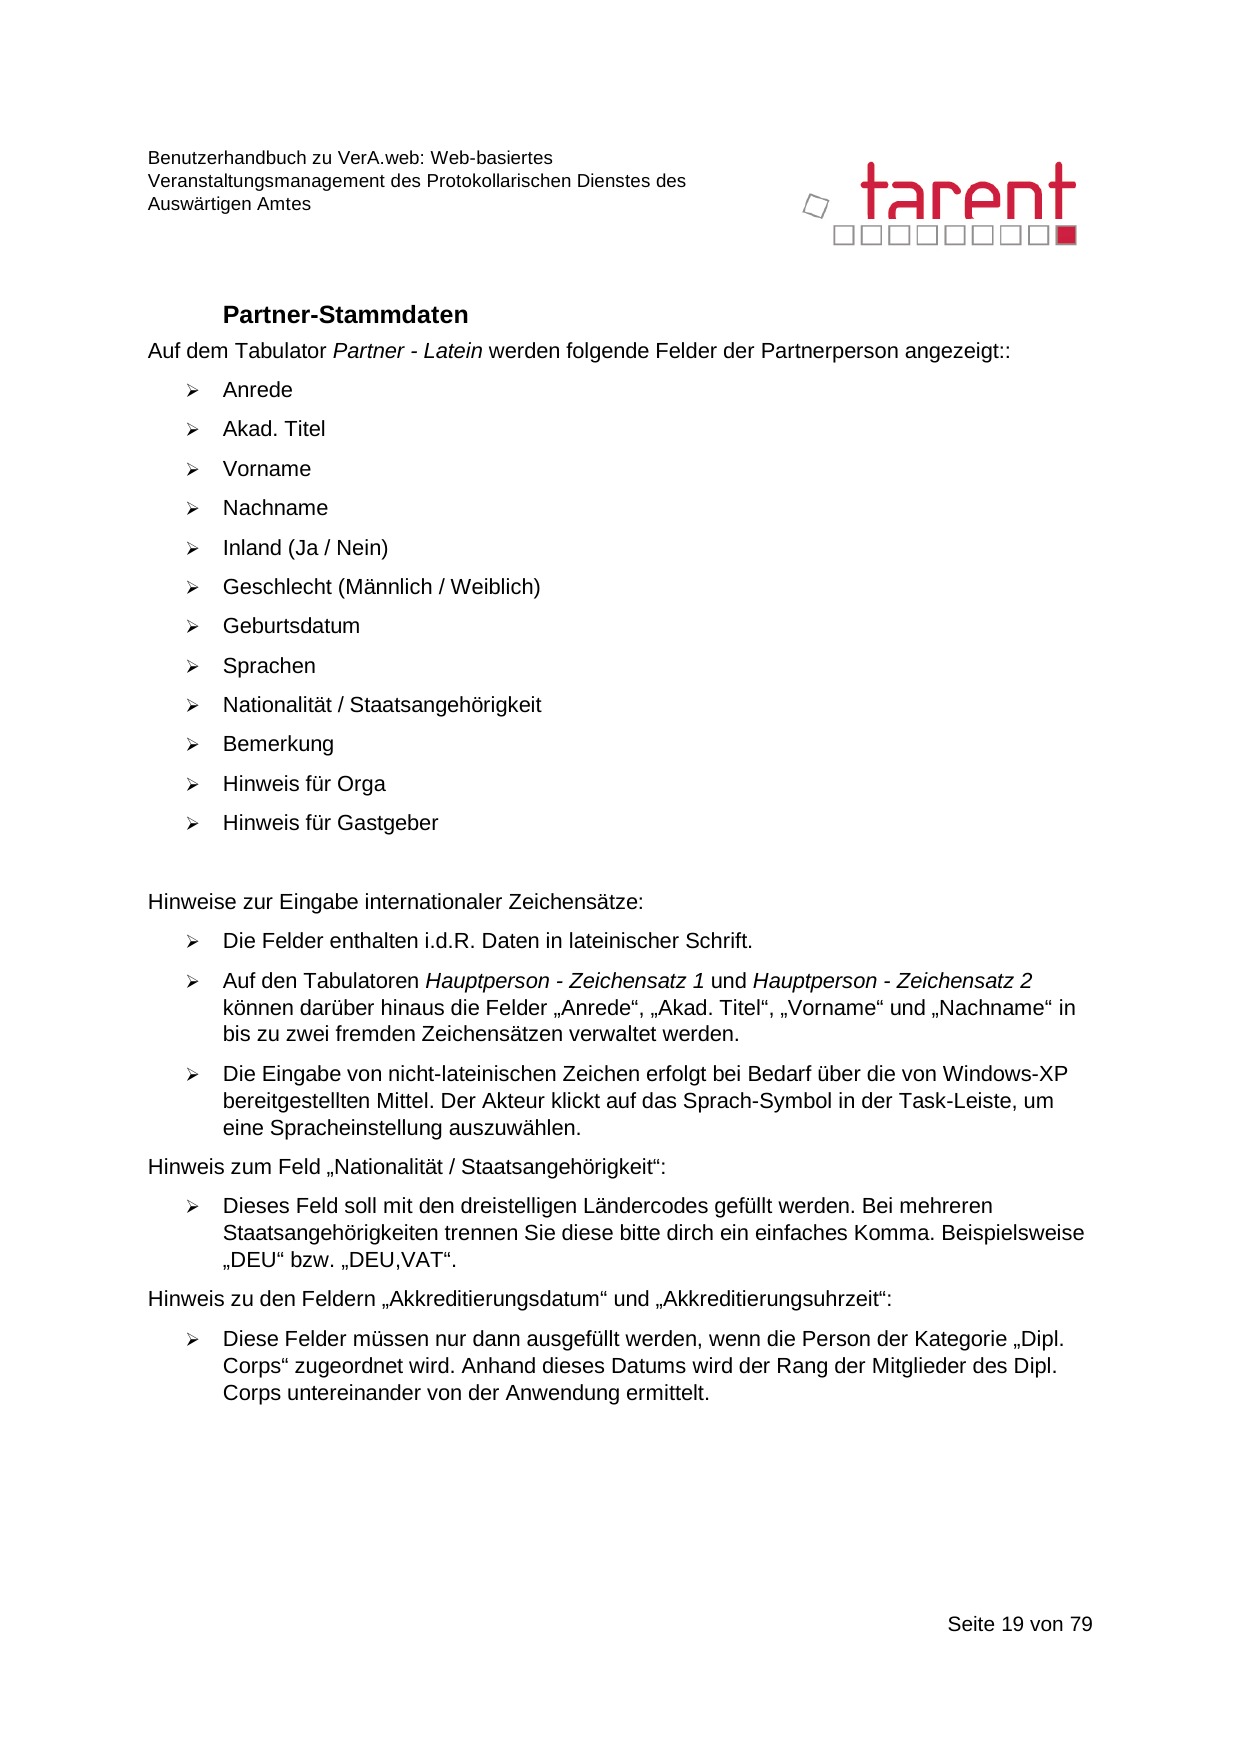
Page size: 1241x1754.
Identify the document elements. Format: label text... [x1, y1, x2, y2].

text Hinweis zu den Feldern „Akkreditierungsdatum“ und „Akkreditierungsuhrzeit“: [148, 1287, 1092, 1311]
list Anrede [185, 377, 1092, 402]
subtitle Partner-Stammdaten [148, 301, 1092, 329]
list Dieses Feld soll mit den dreistelligen Ländercodes gefüllt werden. Bei mehreren Staatsangehörigkeiten trennen Sie diese bitte dirch ein einfaches Komma. Beispielsweise „DEU“ bzw. „DEU,VAT“. [185, 1194, 1092, 1272]
list Nationalität / Staatsangehörigkeit [185, 692, 1092, 717]
text Hinweis zum Feld „Nationalität / Staatsangehörigkeit“: [148, 1154, 1092, 1179]
list Inland (Ja / Nein) [185, 535, 1092, 559]
list Vorname [185, 456, 1092, 481]
list Die Felder enthalten i.d.R. Daten in lateinischer Schrift. [185, 929, 1092, 953]
list Bemerkung [185, 732, 1092, 756]
list Auf den Tabulatoren Hauptperson - Zeichensatz 1 und Hauptperson - Zeichensatz 2 können darüber hinaus die Felder „Anrede“, „Akad. Titel“, „Vorname“ und „Nachname“ in bis zu zwei fremden Zeichensätzen verwaltet werden. [185, 968, 1092, 1046]
text Auf dem Tabulator Partner - Latein werden folgende Felder der Partnerperson angezeigt:: [148, 338, 1092, 363]
list Diese Felder müssen nur dann ausgefüllt werden, wenn die Person der Kategorie „Dipl. Corps“ zugeordnet wird. Anhand dieses Datums wird der Rang der Mitglieder des Dipl. Corps untereinander von der Anwendung ermittelt. [185, 1326, 1092, 1404]
list Hinweis für Gastgeber [185, 811, 1092, 835]
text Hinweise zur Eingabe internationaler Zeichensätze: [148, 889, 1092, 914]
list Die Eingabe von nicht-lateinischen Zeichen erfolgt bei Bedarf über die von Windows-XP bereitgestellten Mittel. Der Akteur klickt auf das Sprach-Symbol in der Task-Leiste, um eine Spracheinstellung auszuwählen. [185, 1061, 1092, 1139]
list Sprachen [185, 653, 1092, 678]
picture [790, 151, 1091, 255]
list Hinweis für Orga [185, 771, 1092, 796]
list Geschlecht (Männlich / Weiblich) [185, 574, 1092, 599]
list Akad. Titel [185, 417, 1092, 441]
list Geburtsdatum [185, 614, 1092, 638]
list Nachname [185, 496, 1092, 520]
